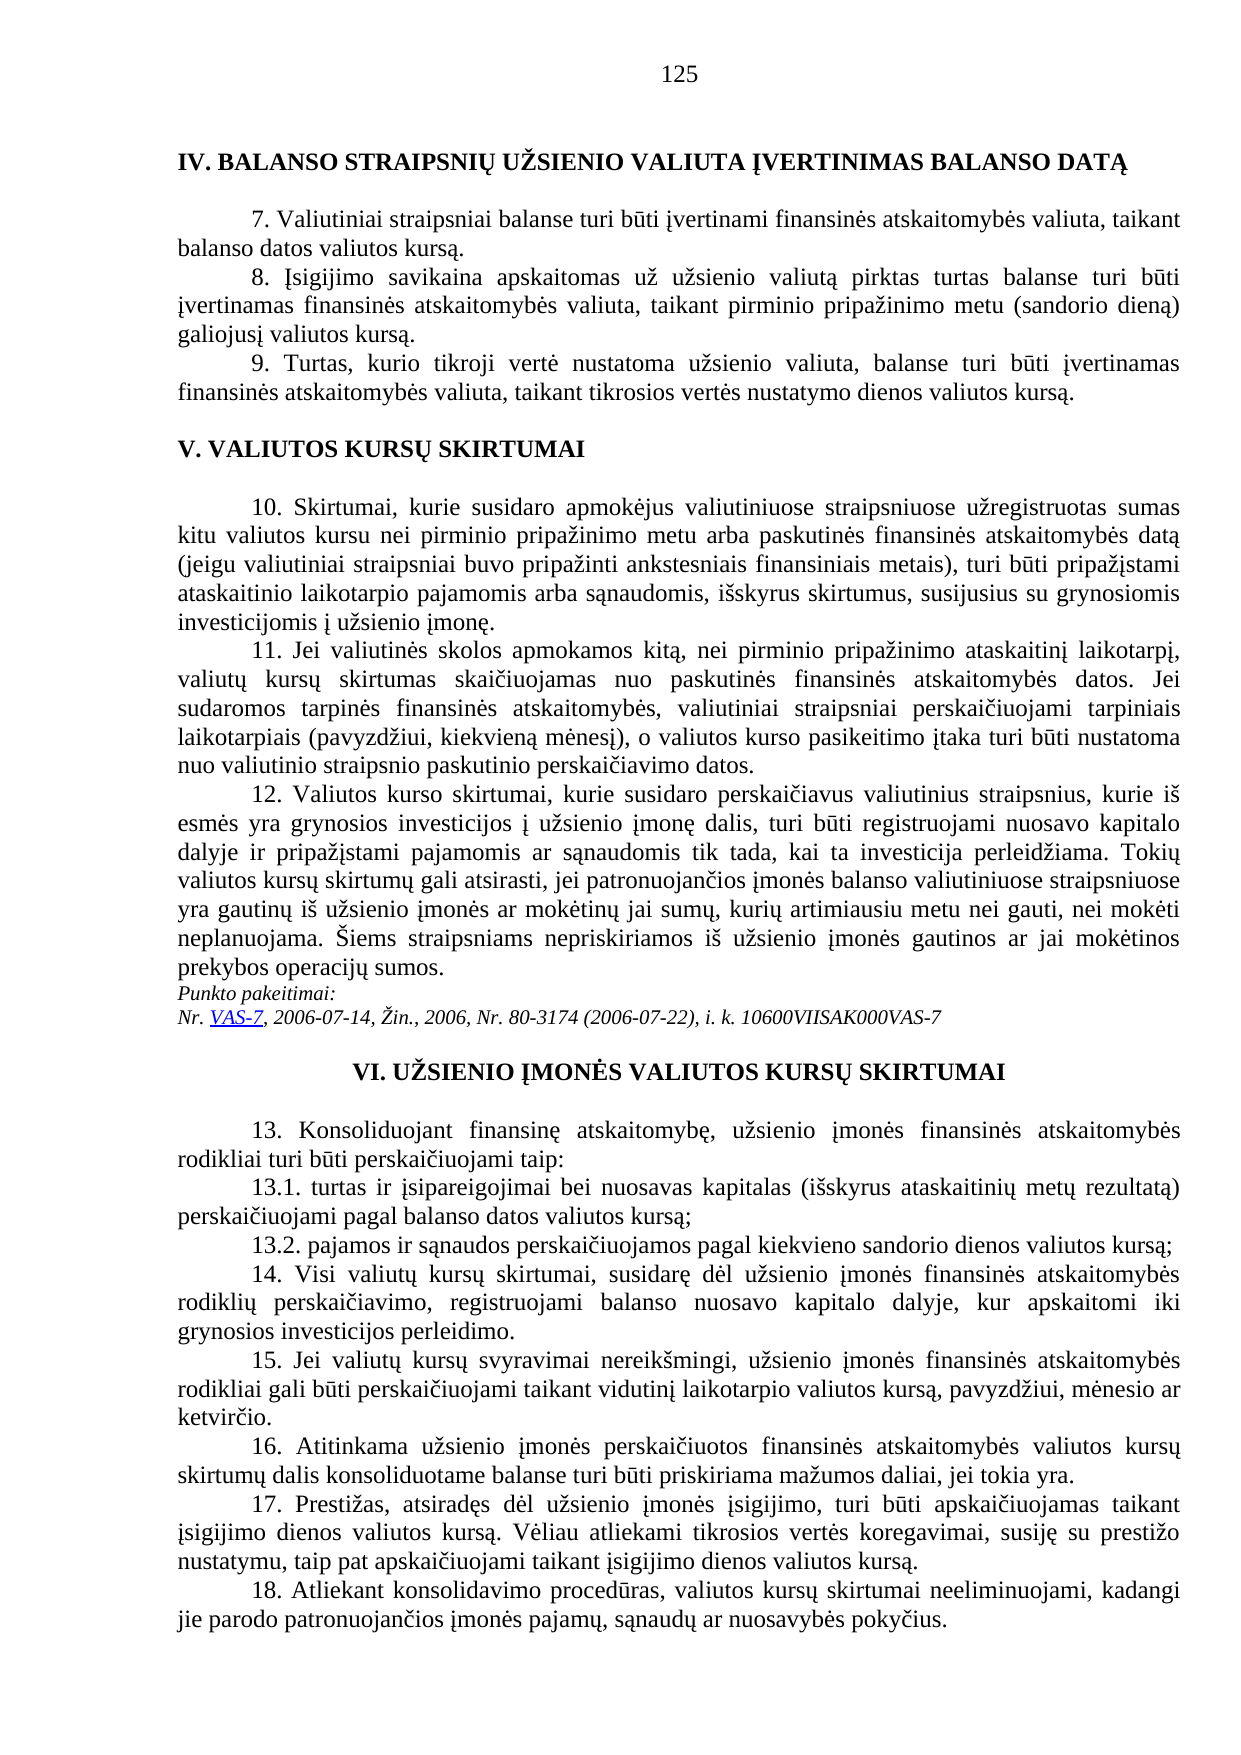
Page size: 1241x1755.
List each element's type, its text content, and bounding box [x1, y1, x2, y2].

text 9. Turtas, kurio tikroji vertė nustatoma užsienio valiuta, balanse turi būti įvertinamas finansinės atskaitomybės valiuta, taikant tikrosios vertės nustatymo dienos valiutos kursą. [177, 348, 1181, 406]
text 13.2. pajamos ir sąnaudos perskaičiuojamos pagal kiekvieno sandorio dienos valiutos kursą; [177, 1230, 1181, 1259]
text Punkto pakeitimai: [177, 981, 1181, 1005]
text 13.1. turtas ir įsipareigojimai bei nuosavas kapitalas (išskyrus ataskaitinių metų rezultatą) perskaičiuojami pagal balanso datos valiutos kursą; [177, 1172, 1181, 1230]
text 10. Skirtumai, kurie susidaro apmokėjus valiutiniuose straipsniuose užregistruotas sumas kitu valiutos kursu nei pirminio pripažinimo metu arba paskutinės finansinės atskaitomybės datą (jeigu valiutiniai straipsniai buvo pripažinti ankstesniais finansiniais metais), turi būti pripažįstami ataskaitinio laikotarpio pajamomis arba sąnaudomis, išskyrus skirtumus, susijusius su grynosiomis investicijomis į užsienio įmonę. [177, 492, 1181, 636]
text 11. Jei valiutinės skolos apmokamos kitą, nei pirminio pripažinimo ataskaitinį laikotarpį, valiutų kursų skirtumas skaičiuojamas nuo paskutinės finansinės atskaitomybės datos. Jei sudaromos tarpinės finansinės atskaitomybės, valiutiniai straipsniai perskaičiuojami tarpiniais laikotarpiais (pavyzdžiui, kiekvieną mėnesį), o valiutos kurso pasikeitimo įtaka turi būti nustatoma nuo valiutinio straipsnio paskutinio perskaičiavimo datos. [177, 636, 1181, 779]
text 13. Konsoliduojant finansinę atskaitomybę, užsienio įmonės finansinės atskaitomybės rodikliai turi būti perskaičiuojami taip: [177, 1115, 1181, 1172]
text 15. Jei valiutų kursų svyravimai nereikšmingi, užsienio įmonės finansinės atskaitomybės rodikliai gali būti perskaičiuojami taikant vidutinį laikotarpio valiutos kursą, pavyzdžiui, mėnesio ar ketvirčio. [177, 1345, 1181, 1431]
text Nr. VAS-7, 2006-07-14, Žin., 2006, Nr. 80-3174 (2006-07-22), i. k. 10600VIISAK000VAS-7 [177, 1005, 1181, 1029]
text 7. Valiutiniai straipsniai balanse turi būti įvertinami finansinės atskaitomybės valiuta, taikant balanso datos valiutos kursą. [177, 204, 1181, 262]
text V. VALIUTOS KURSŲ SKIRTUMAI [177, 434, 1181, 463]
text 16. Atitinkama užsienio įmonės perskaičiuotos finansinės atskaitomybės valiutos kursų skirtumų dalis konsoliduotame balanse turi būti priskiriama mažumos daliai, jei tokia yra. [177, 1431, 1181, 1489]
text 12. Valiutos kurso skirtumai, kurie susidaro perskaičiavus valiutinius straipsnius, kurie iš esmės yra grynosios investicijos į užsienio įmonę dalis, turi būti registruojami nuosavo kapitalo dalyje ir pripažįstami pajamomis ar sąnaudomis tik tada, kai ta investicija perleidžiama. Tokių valiutos kursų skirtumų gali atsirasti, jei patronuojančios įmonės balanso valiutiniuose straipsniuose yra gautinų iš užsienio įmonės ar mokėtinų jai sumų, kurių artimiausiu metu nei gauti, nei mokėti neplanuojama. Šiems straipsniams nepriskiriamos iš užsienio įmonės gautinos ar jai mokėtinos prekybos operacijų sumos. [177, 779, 1181, 981]
text 17. Prestižas, atsiradęs dėl užsienio įmonės įsigijimo, turi būti apskaičiuojamas taikant įsigijimo dienos valiutos kursą. Vėliau atliekami tikrosios vertės koregavimai, susiję su prestižo nustatymu, taip pat apskaičiuojami taikant įsigijimo dienos valiutos kursą. [177, 1489, 1181, 1575]
text 18. Atliekant konsolidavimo procedūras, valiutos kursų skirtumai neeliminuojami, kadangi jie parodo patronuojančios įmonės pajamų, sąnaudų ar nuosavybės pokyčius. [177, 1575, 1181, 1632]
text 8. Įsigijimo savikaina apskaitomas už užsienio valiutą pirktas turtas balanse turi būti įvertinamas finansinės atskaitomybės valiuta, taikant pirminio pripažinimo metu (sandorio dieną) galiojusį valiutos kursą. [177, 262, 1181, 348]
text 14. Visi valiutų kursų skirtumai, susidarę dėl užsienio įmonės finansinės atskaitomybės rodiklių perskaičiavimo, registruojami balanso nuosavo kapitalo dalyje, kur apskaitomi iki grynosios investicijos perleidimo. [177, 1259, 1181, 1345]
text VI. UŽSIENIO ĮMONĖS VALIUTOS KURSŲ SKIRTUMAI [177, 1057, 1181, 1086]
text IV. BALANSO STRAIPSNIŲ UŽSIENIO VALIUTA ĮVERTINIMAS BALANSO DATĄ [177, 147, 1181, 176]
